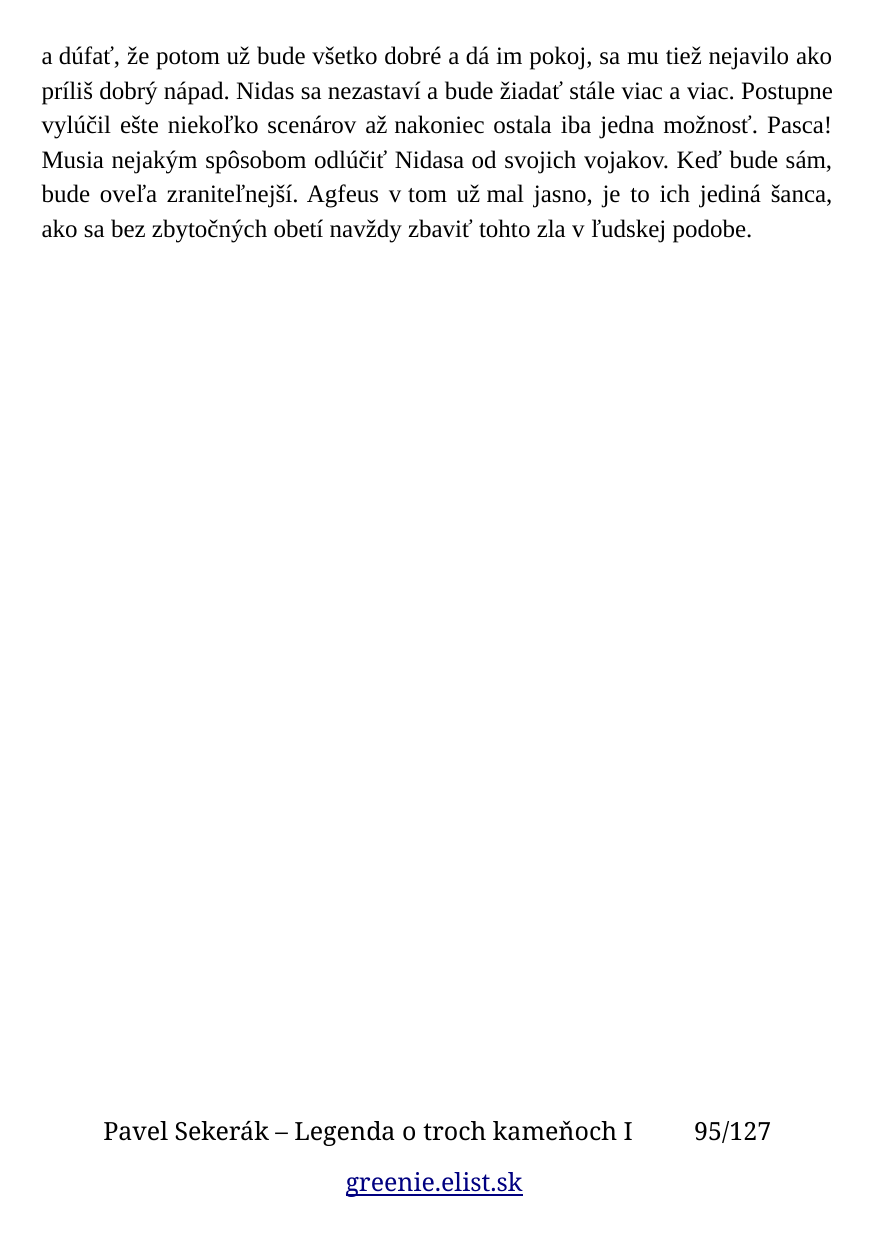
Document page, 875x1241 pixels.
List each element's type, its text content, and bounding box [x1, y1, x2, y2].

text a dúfať, že potom už bude všetko dobré a dá im pokoj, sa mu tiež nejavilo ako príliš dobrý nápad. Nidas sa nezastaví a bude žiadať stále viac a viac. Postupne vylúčil ešte niekoľko scenárov až nakoniec ostala iba jedna možnosť. Pasca! Musia nejakým spôsobom odlúčiť Nidasa od svojich vojakov. Keď bude sám, bude oveľa zraniteľnejší. Agfeus v tom už mal jasno, je to ich jediná šanca, ako sa bez zbytočných obetí navždy zbaviť tohto zla v ľudskej podobe. [41, 41, 833, 242]
